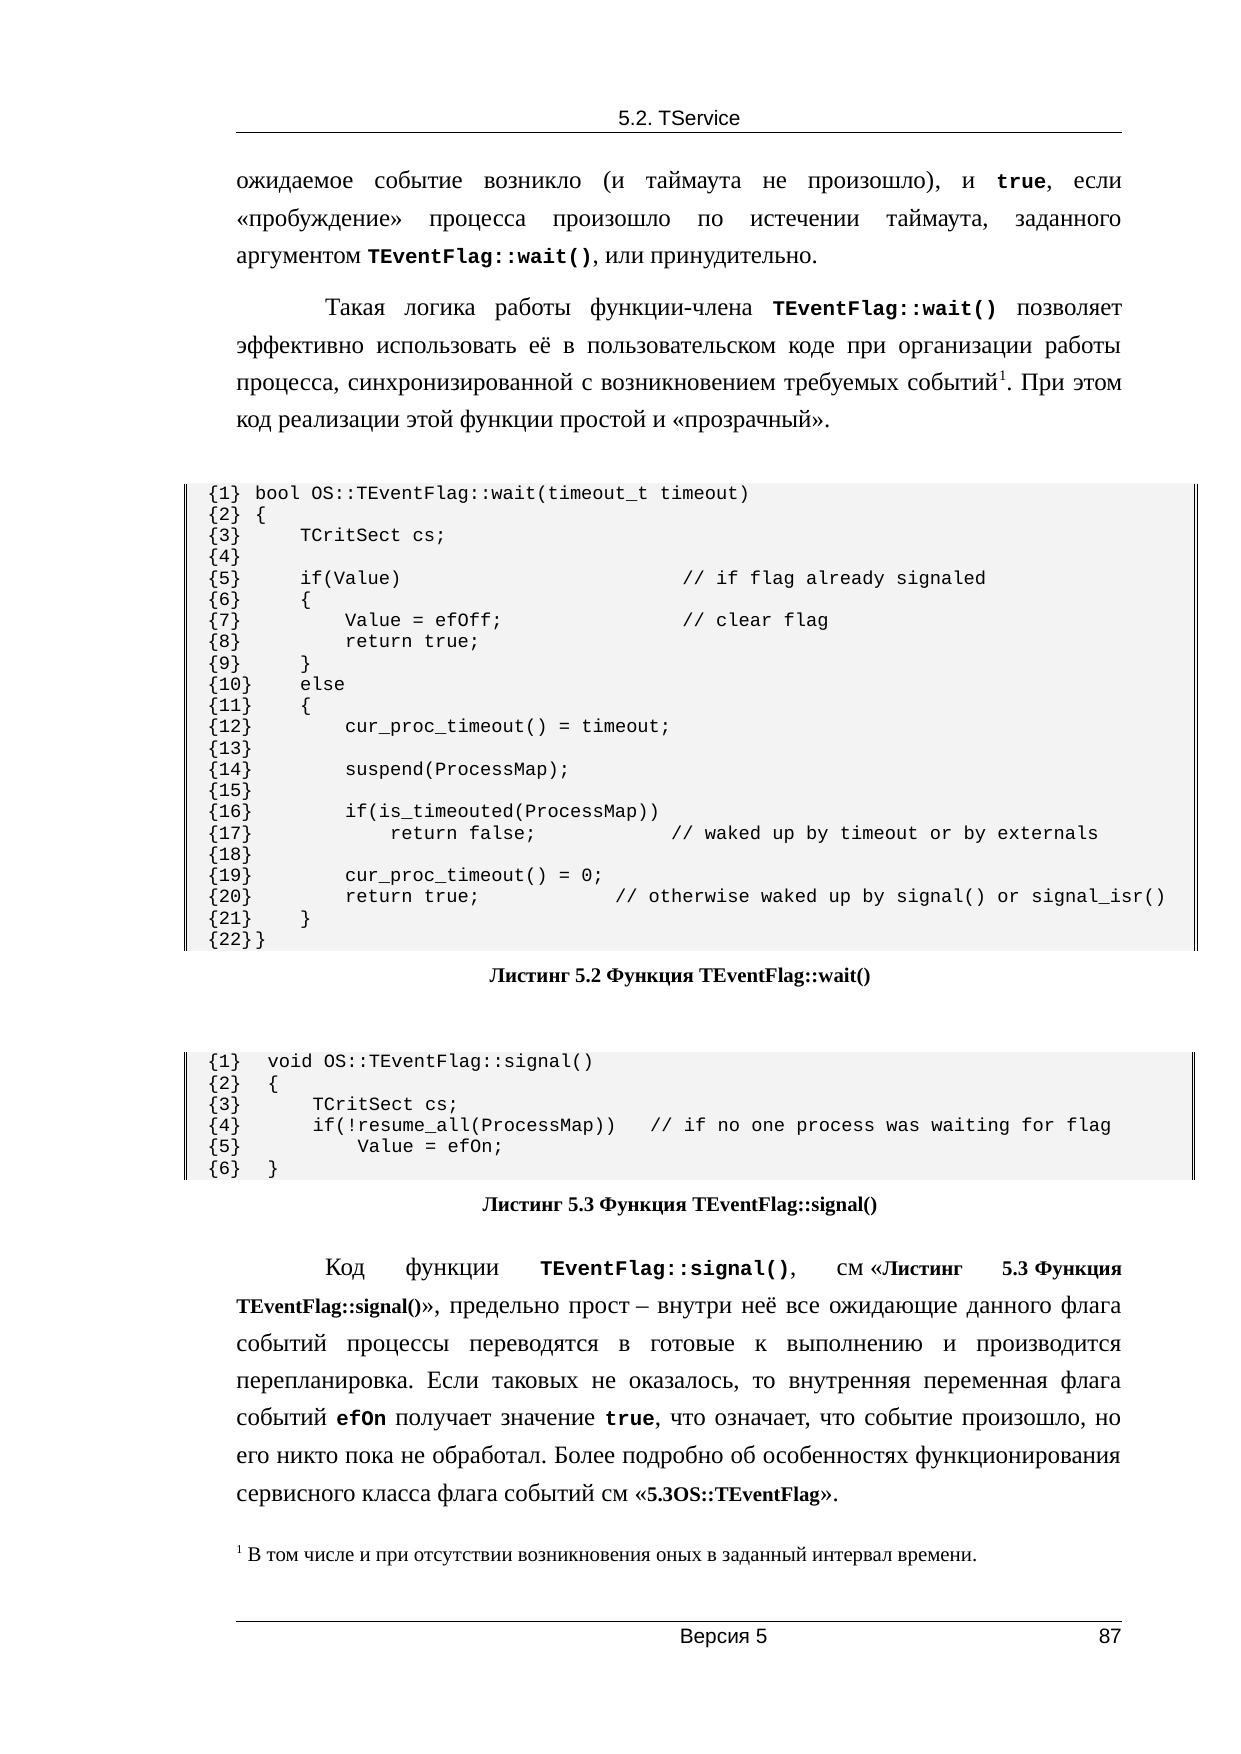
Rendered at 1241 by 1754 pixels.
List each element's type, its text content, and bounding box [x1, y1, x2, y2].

text В том числе и при отсутствии возникновения оных в заданный интервал времени. [236, 1542, 1122, 1566]
text Листинг 5.3 Функция TEventFlag::signal() [237, 1192, 1122, 1216]
list cur_proc_timeout() = 0; [187, 866, 1194, 887]
text Код функции TEventFlag::signal(), см «Листинг 5.3 Функция TEventFlag::signal()», предельно прост – внутри неё все ожидающие данного флага событий процессы переводятся в готовые к выполнению и производится перепланировка. Если таковых не оказалось, то внутренняя переменная флага событий efOn получает значение true, что означает, что событие произошло, но его никто пока не обработал. Более подробно об особенностях функционирования сервисного класса флага событий см «5.3OS::TEventFlag». [236, 1252, 1122, 1506]
list if(!resume_all(ProcessMap)) // if no one process was waiting for flag [187, 1116, 1192, 1137]
list { [187, 505, 1194, 526]
list return false; // waked up by timeout or by externals [187, 823, 1194, 845]
list } [187, 930, 1194, 951]
list return true; // otherwise waked up by signal() or signal_isr() [187, 887, 1194, 908]
list bool OS::TEventFlag::wait(timeout_t timeout) [184, 483, 1194, 505]
list } [187, 908, 1194, 930]
list return true; [187, 632, 1194, 653]
text Листинг 5.2 Функция TEventFlag::wait() [237, 963, 1122, 987]
list suspend(ProcessMap); [187, 760, 1194, 781]
text ожидаемое событие возникло (и таймаута не произошло), и true, если «пробуждение» процесса произошло по истечении таймаута, заданного аргументом TEventFlag::wait(), или принудительно. [236, 165, 1122, 270]
list { [187, 1073, 1192, 1095]
list } [187, 653, 1194, 675]
list Value = efOn; [187, 1137, 1192, 1158]
list Value = efOff; // clear flag [187, 611, 1194, 632]
list } [187, 1158, 1192, 1180]
list TCritSect cs; [187, 1095, 1192, 1116]
list cur_proc_timeout() = timeout; [187, 717, 1194, 738]
list void OS::TEventFlag::signal() [187, 1052, 1192, 1073]
text Такая логика работы функции-члена TEventFlag::wait() позволяет эффективно использовать её в пользовательском коде при организации работы процесса, синхронизированной с возникновением требуемых событий. При этом код реализации этой функции простой и «прозрачный». [236, 292, 1122, 433]
list if(Value) // if flag already signaled [187, 568, 1194, 590]
list if(is_timeouted(ProcessMap)) [187, 802, 1194, 823]
list { [187, 696, 1194, 717]
list else [187, 675, 1194, 696]
list { [187, 590, 1194, 611]
list TCritSect cs; [187, 526, 1194, 547]
